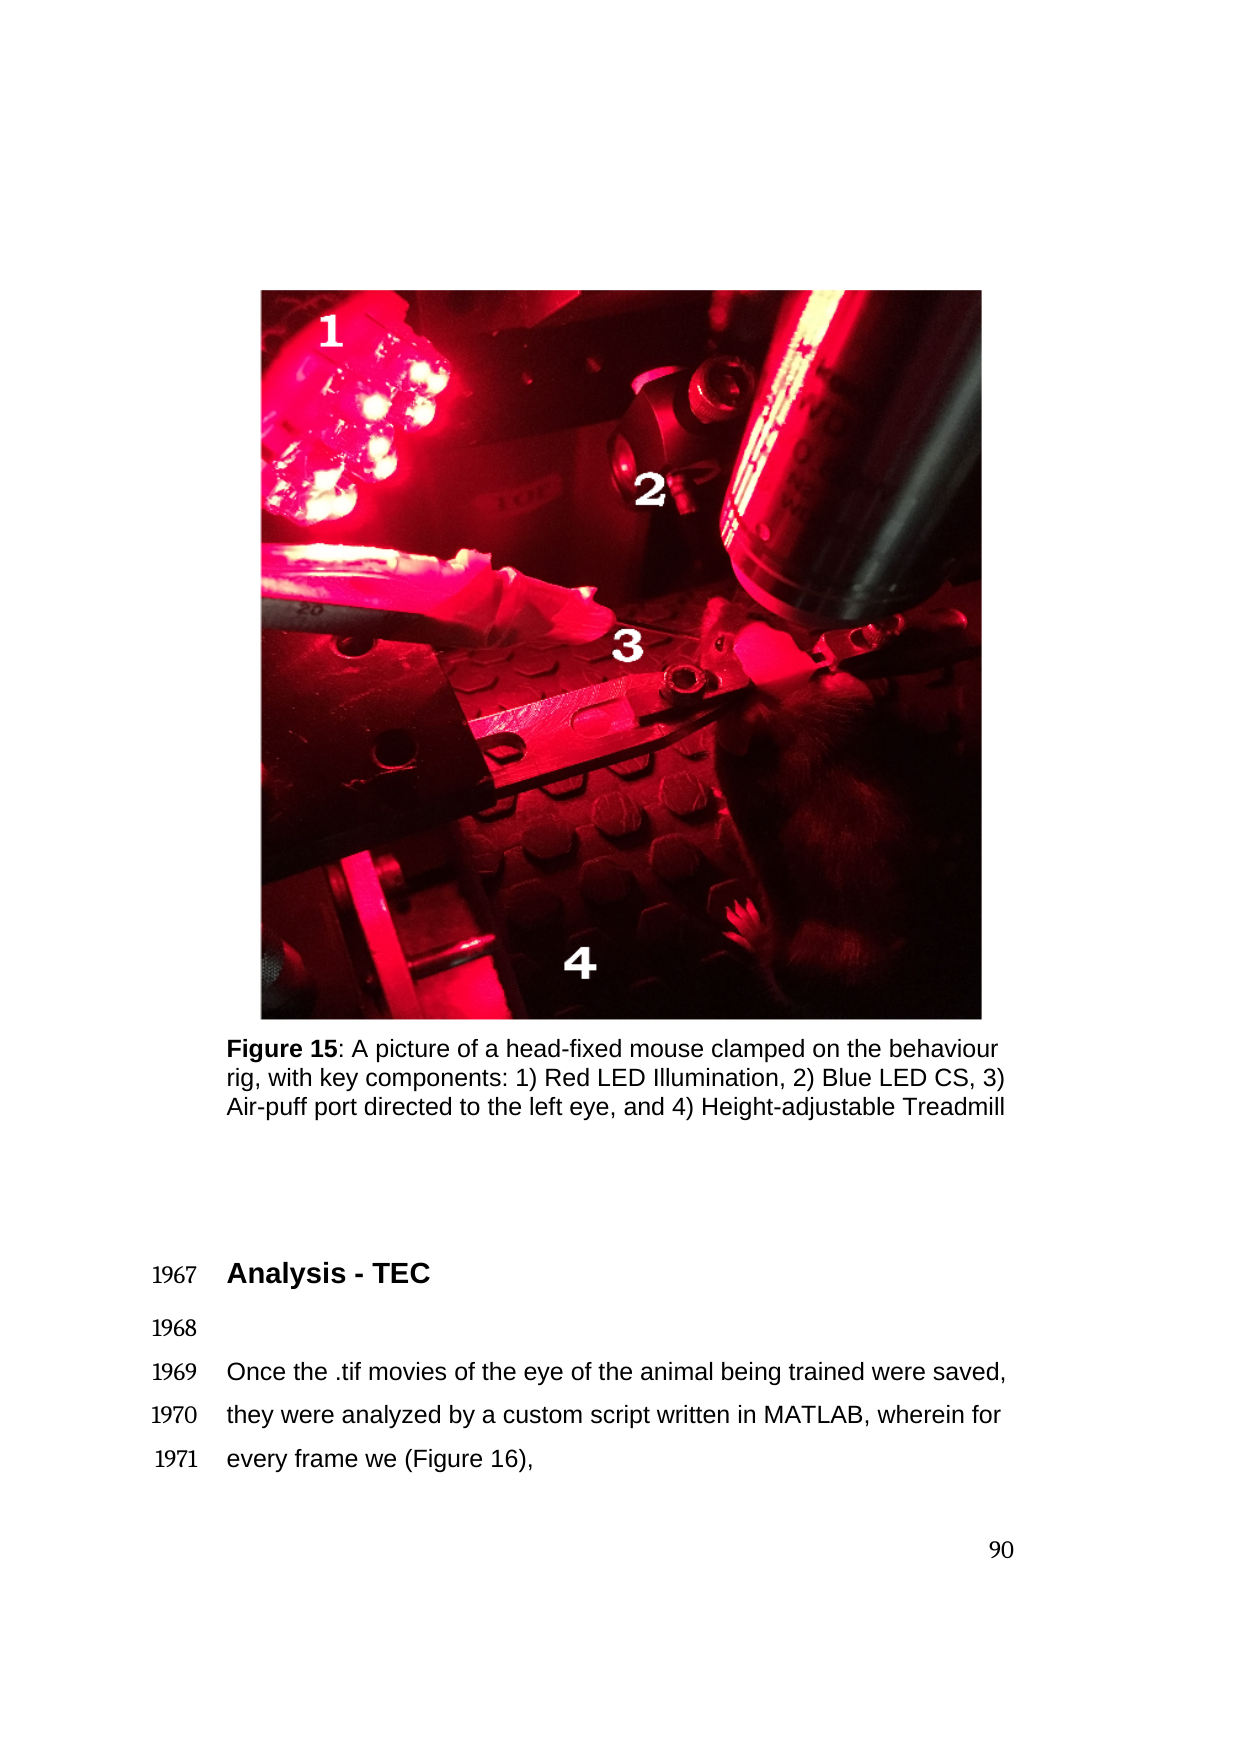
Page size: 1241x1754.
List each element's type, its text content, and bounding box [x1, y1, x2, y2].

picture [258, 289, 983, 1022]
subtitle Analysis - TEC [226, 1256, 1014, 1289]
text Once the .tif movies of the eye of the animal being trained were saved, they were analyzed by a custom script written in MATLAB, wherein for every frame we (Figure 16), [226, 1357, 1014, 1472]
text Figure 15: A picture of a head-fixed mouse clamped on the behaviour rig, with key components: 1) Red LED Illumination, 2) Blue LED CS, 3) Air-puff port directed to the left eye, and 4) Height-adjustable Treadmill [226, 1022, 1014, 1120]
